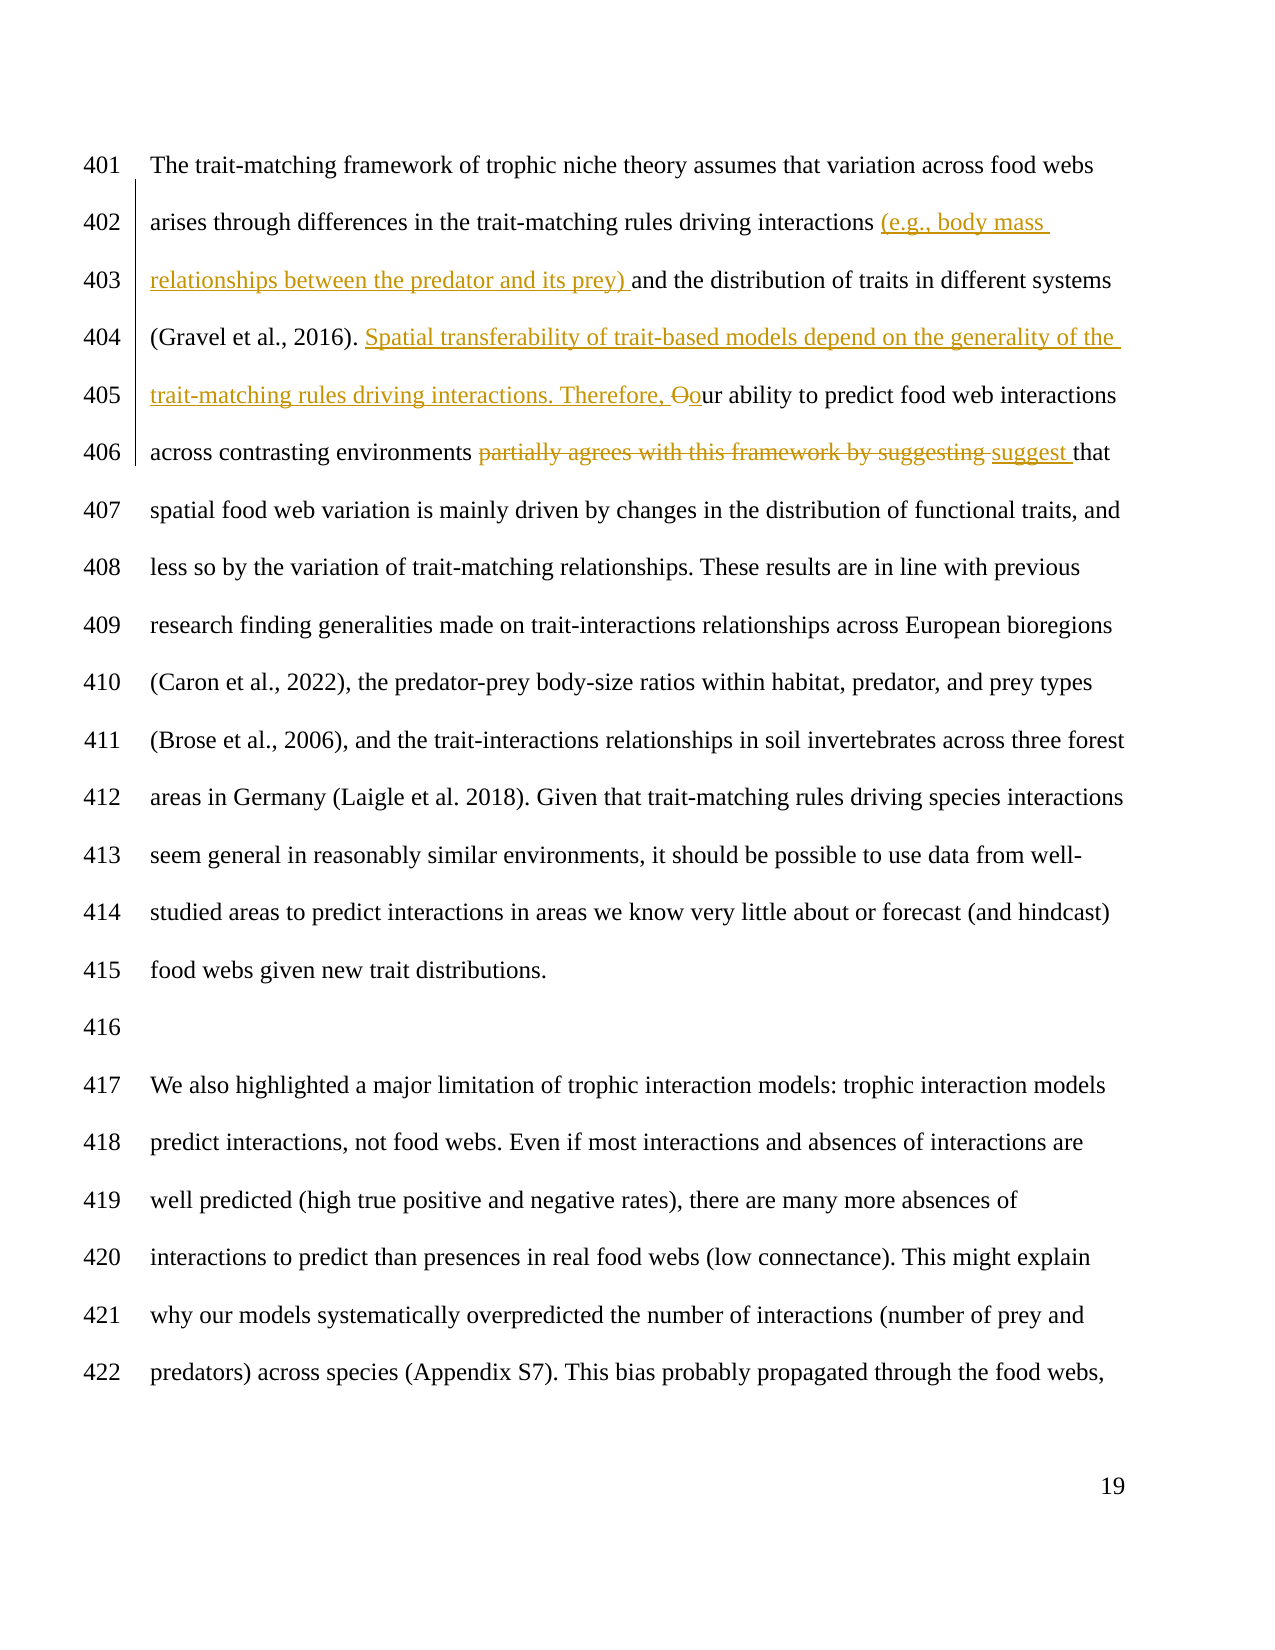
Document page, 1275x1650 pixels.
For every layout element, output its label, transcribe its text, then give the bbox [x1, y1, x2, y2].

text The trait-matching framework of trophic niche theory assumes that variation across food webs arises through differences in the trait-matching rules driving interactions (e.g., body mass relationships between the predator and its prey) and the distribution of traits in different systems (Gravel et al., 2016). Spatial transferability of trait-based models depend on the generality of the trait-matching rules driving interactions. Therefore, our ability to predict food web interactions across contrasting environments suggest that spatial food web variation is mainly driven by changes in the distribution of functional traits, and less so by the variation of trait-matching relationships. These results are in line with previous research finding generalities made on trait-interactions relationships across European bioregions (Caron et al., 2022), the predator-prey body-size ratios within habitat, predator, and prey types (Brose et al., 2006), and the trait-interactions relationships in soil invertebrates across three forest areas in Germany (Laigle et al. 2018). Given that trait-matching rules driving species interactions seem general in reasonably similar environments, it should be possible to use data from well-studied areas to predict interactions in areas we know very little about or forecast (and hindcast) food webs given new trait distributions. [150, 150, 1125, 984]
text We also highlighted a major limitation of trophic interaction models: trophic interaction models predict interactions, not food webs. Even if most interactions and absences of interactions are well predicted (high true positive and negative rates), there are many more absences of interactions to predict than presences in real food webs (low connectance). This might explain why our models systematically overpredicted the number of interactions (number of prey and predators) across species (Appendix S7). This bias probably propagated through the food webs, [150, 1070, 1125, 1386]
